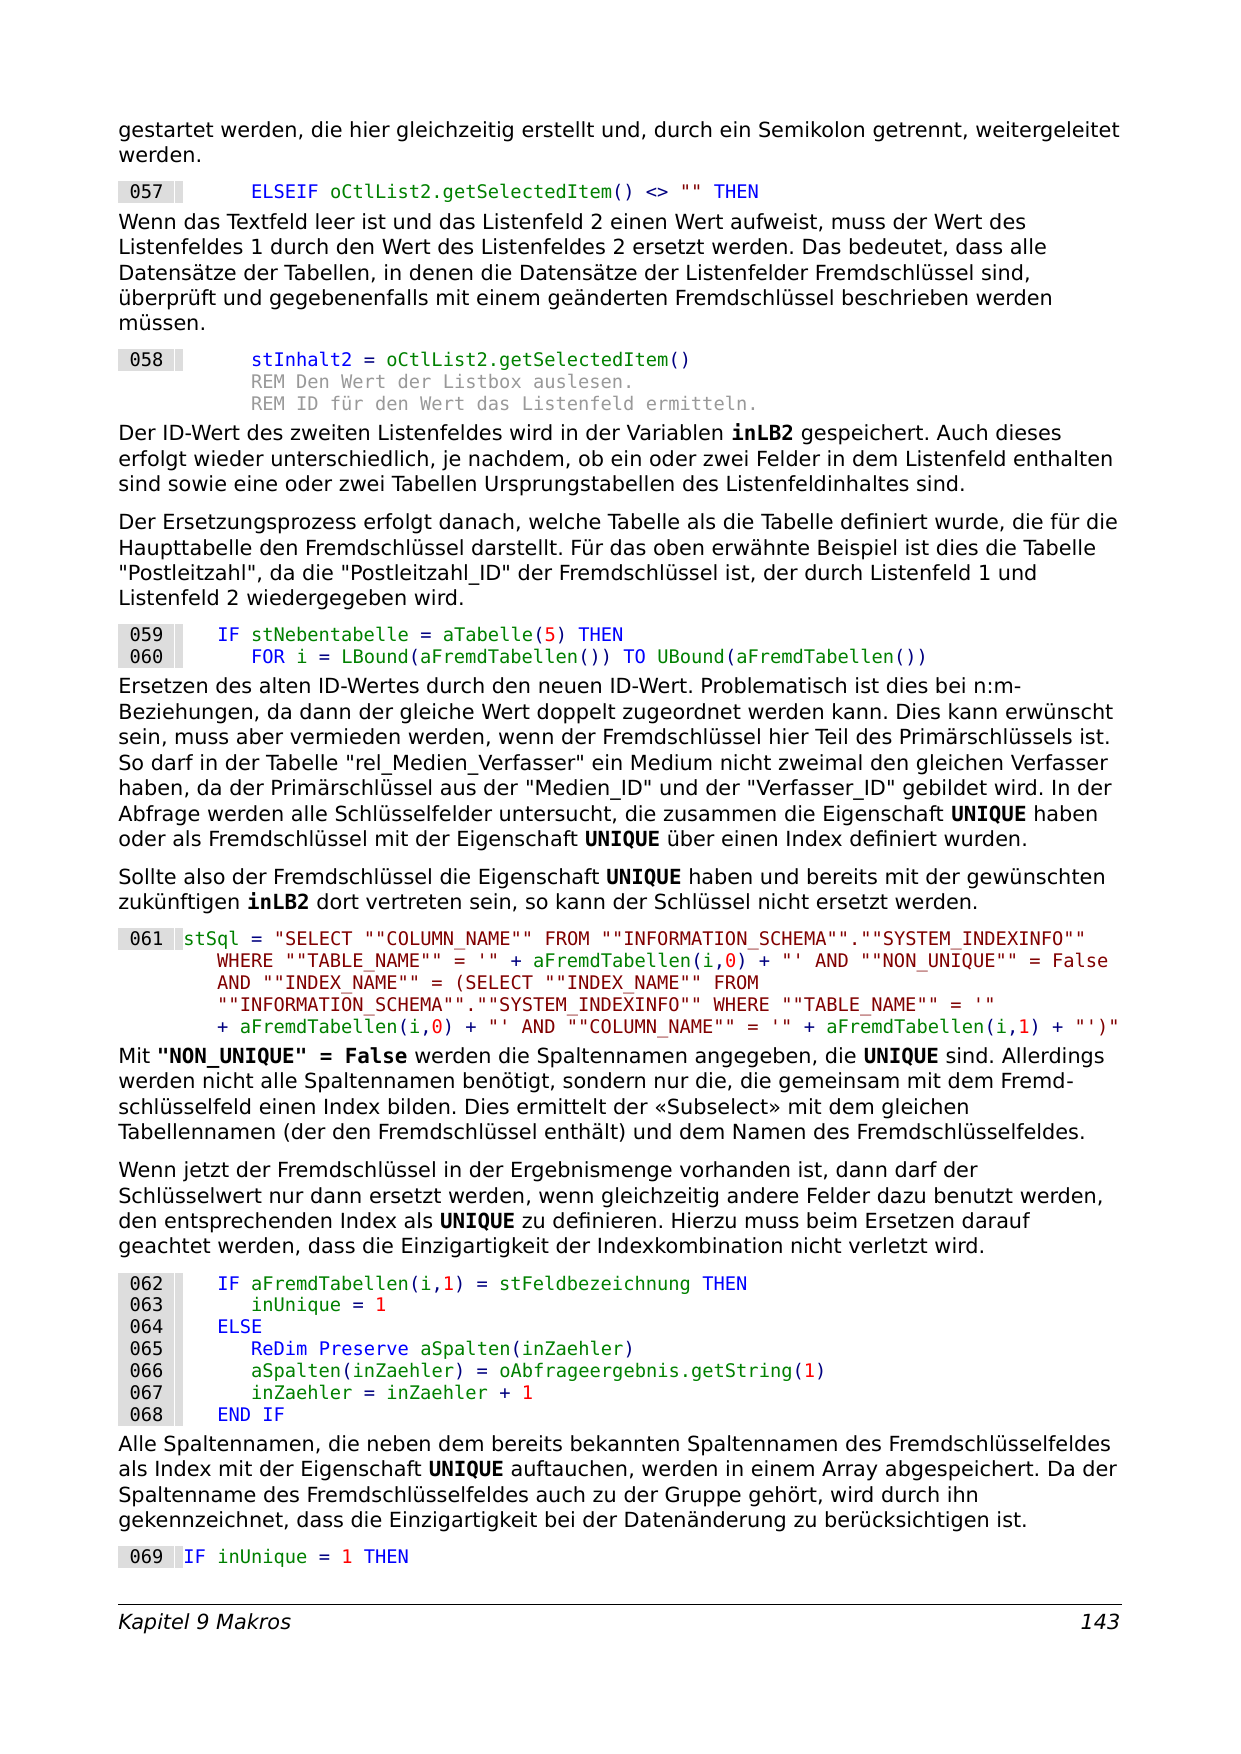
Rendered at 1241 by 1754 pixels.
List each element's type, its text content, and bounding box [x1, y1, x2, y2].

list FOR i = LBound(aFremdTabellen()) TO UBound(aFremdTabellen()) [183, 646, 1122, 668]
list stSql = "SELECT ""COLUMN_NAME"" FROM ""INFORMATION_SCHEMA"".""SYSTEM_INDEXINFO"" WHERE ""TABLE_NAME"" = '" + aFremdTabellen(i,0) + "' AND ""NON_UNIQUE"" = False AND ""INDEX_NAME"" = (SELECT ""INDEX_NAME"" FROM ""INFORMATION_SCHEMA"".""SYSTEM_INDEXINFO"" WHERE ""TABLE_NAME"" = '" + aFremdTabellen(i,0) + "' AND ""COLUMN_NAME"" = '" + aFremdTabellen(i,1) + "')" [118, 928, 1122, 1038]
text gestartet werden, die hier gleichzeitig erstellt und, durch ein Semikolon getrennt, weitergeleitet werden. [118, 118, 1122, 168]
list IF stNebentabelle = aTabelle(5) THEN [183, 624, 1122, 646]
text Wenn jetzt der Fremdschlüssel in der Ergebnismenge vorhanden ist, dann darf der Schlüsselwert nur dann ersetzt werden, wenn gleichzeitig andere Felder dazu benutzt werden, den entsprechenden Index als UNIQUE zu definieren. Hierzu muss beim Ersetzen darauf geachtet werden, dass die Einzigartigkeit der Indexkombination nicht verletzt wird. [118, 1158, 1122, 1259]
list ELSEIF oCtlList2.getSelectedItem() <> "" THEN [183, 181, 1122, 203]
list ELSE [183, 1316, 1122, 1338]
list ReDim Preserve aSpalten(inZaehler) [183, 1338, 1122, 1360]
text Der Ersetzungsprozess erfolgt danach, welche Tabelle als die Tabelle definiert wurde, die für die Haupttabelle den Fremdschlüssel darstellt. Für das oben erwähnte Beispiel ist dies die Tabelle "Postleitzahl", da die "Postleitzahl_ID" der Fremdschlüssel ist, der durch Listenfeld 1 und Listenfeld 2 wiedergegeben wird. [118, 510, 1122, 611]
text Alle Spaltennamen, die neben dem bereits bekannten Spaltennamen des Fremdschlüsselfeldes als Index mit der Eigenschaft UNIQUE auftauchen, werden in einem Array abgespeichert. Da der Spaltenname des Fremdschlüsselfeldes auch zu der Gruppe gehört, wird durch ihn gekennzeichnet, dass die Einzigartigkeit bei der Datenänderung zu berücksichtigen ist. [118, 1432, 1122, 1533]
list aSpalten(inZaehler) = oAbfrageergebnis.getString(1) [183, 1360, 1122, 1382]
list END IF [183, 1404, 1122, 1426]
list inUnique = 1 [183, 1294, 1122, 1316]
text Mit "NON_UNIQUE" = False werden die Spaltennamen angegeben, die UNIQUE sind. Allerdings werden nicht alle Spaltennamen benötigt, sondern nur die, die gemeinsam mit dem Fremd­schlüsselfeld einen Index bilden. Dies ermittelt der «Subselect» mit dem gleichen Tabellennamen (der den Fremdschlüssel enthält) und dem Namen des Fremdschlüsselfeldes. [118, 1044, 1122, 1145]
list IF inUnique = 1 THEN [183, 1546, 1122, 1568]
text Sollte also der Fremdschlüssel die Eigenschaft UNIQUE haben und bereits mit der gewünschten zukünftigen inLB2 dort vertreten sein, so kann der Schlüssel nicht ersetzt werden. [118, 865, 1122, 915]
text Der ID-Wert des zweiten Listenfeldes wird in der Variablen inLB2 gespeichert. Auch dieses erfolgt wieder unterschiedlich, je nachdem, ob ein oder zwei Felder in dem Listenfeld enthalten sind sowie eine oder zwei Tabellen Ursprungstabellen des Listenfeldinhaltes sind. [118, 421, 1122, 497]
text Ersetzen des alten ID-Wertes durch den neuen ID-Wert. Problematisch ist dies bei n:m-Beziehungen, da dann der gleiche Wert doppelt zugeordnet werden kann. Dies kann erwünscht sein, muss aber vermieden werden, wenn der Fremdschlüssel hier Teil des Primärschlüssels ist. So darf in der Tabelle "rel_Medien_Verfasser" ein Medium nicht zweimal den gleichen Verfasser haben, da der Primärschlüssel aus der "Medien_ID" und der "Verfasser_ID" gebildet wird. In der Abfrage werden alle Schlüsselfelder untersucht, die zusammen die Eigenschaft UNIQUE haben oder als Fremdschlüssel mit der Eigenschaft UNIQUE über einen Index definiert wurden. [118, 674, 1122, 851]
list IF aFremdTabellen(i,1) = stFeldbezeichnung THEN [118, 1272, 1122, 1294]
list inZaehler = inZaehler + 1 [183, 1382, 1122, 1404]
list stInhalt2 = oCtlList2.getSelectedItem() REM Den Wert der Listbox auslesen. REM ID für den Wert das Listenfeld ermitteln. [118, 349, 1122, 415]
text Wenn das Textfeld leer ist und das Listenfeld 2 einen Wert aufweist, muss der Wert des Listenfeldes 1 durch den Wert des Listenfeldes 2 ersetzt werden. Das bedeutet, dass alle Datensätze der Tabellen, in denen die Datensätze der Listenfelder Fremdschlüssel sind, überprüft und gegebenenfalls mit einem geänderten Fremdschlüssel beschrieben werden müssen. [118, 210, 1122, 336]
